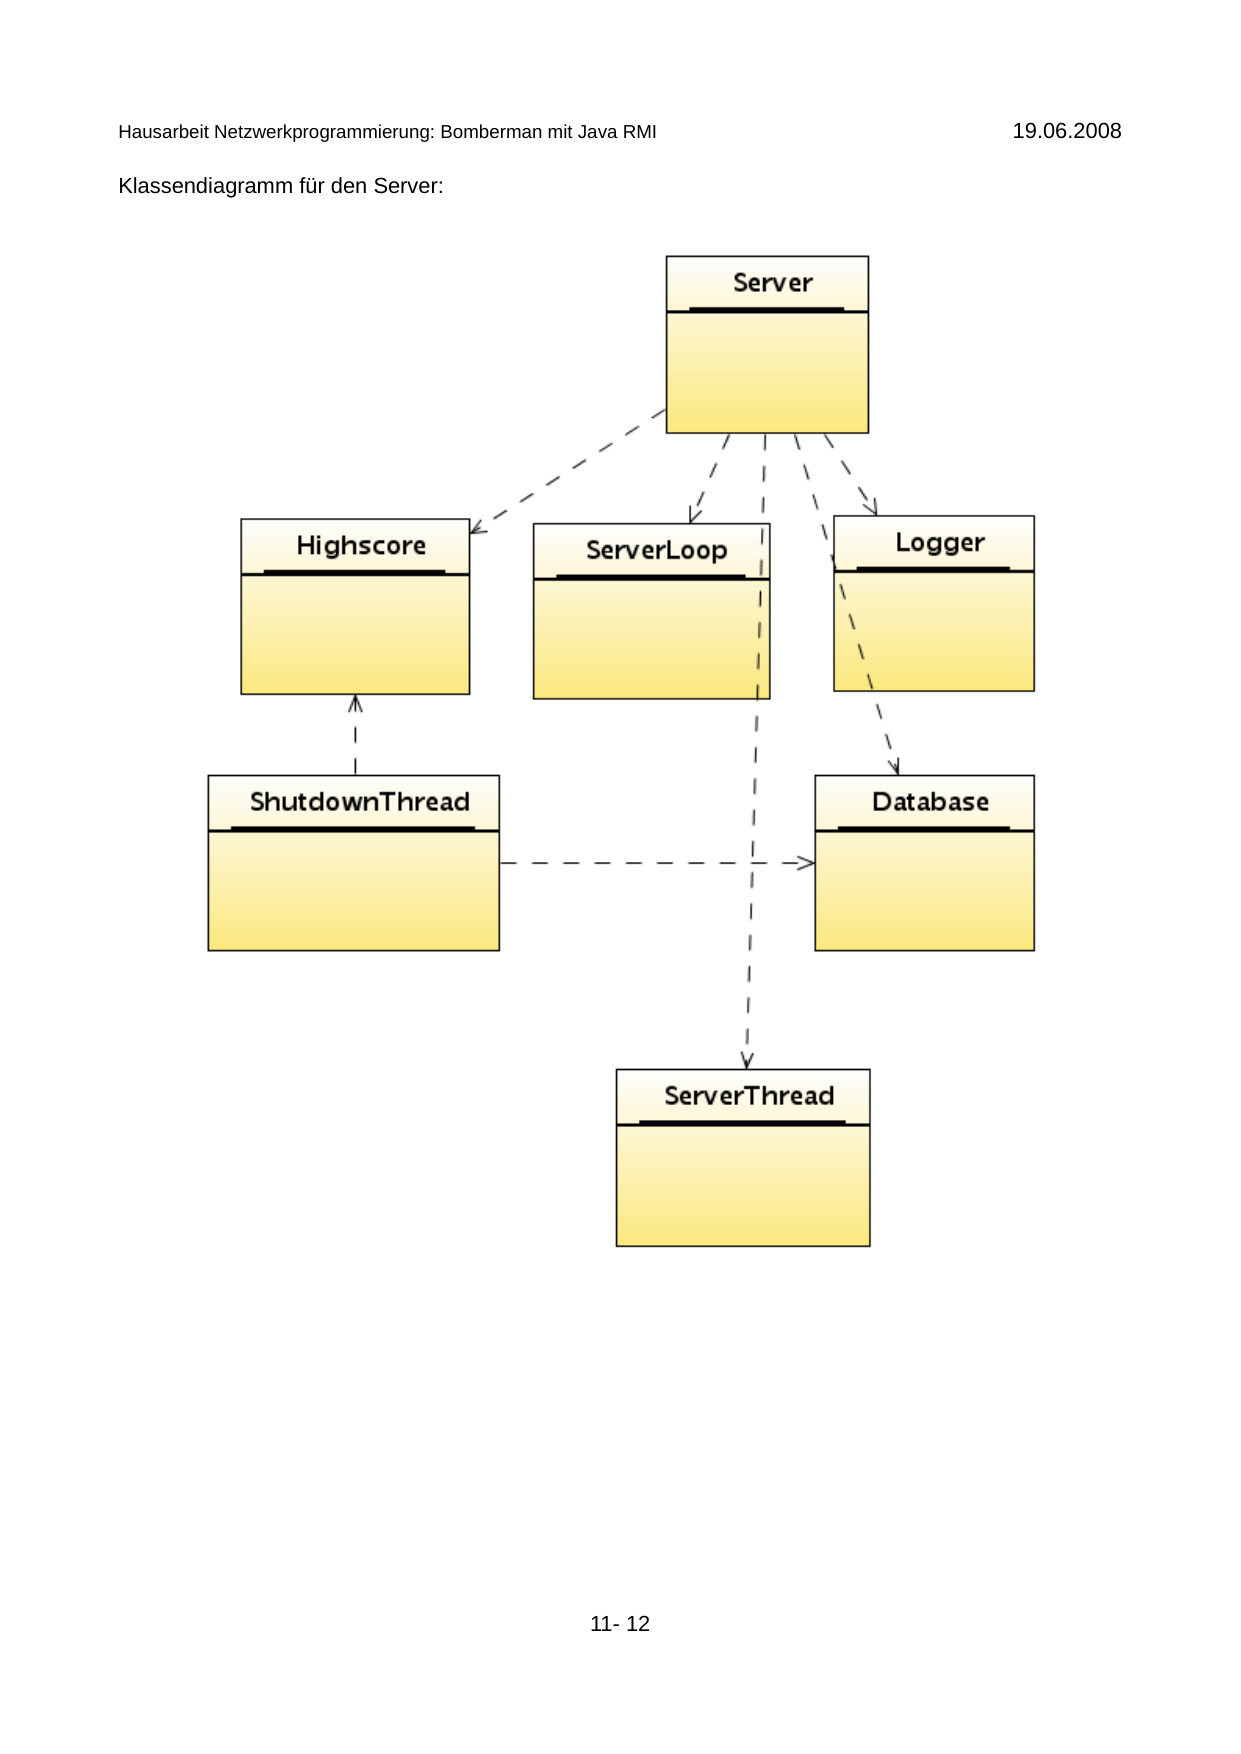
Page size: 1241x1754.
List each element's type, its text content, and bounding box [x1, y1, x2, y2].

text Klassendiagramm für den Server: [118, 173, 1122, 198]
picture [175, 223, 1065, 1277]
